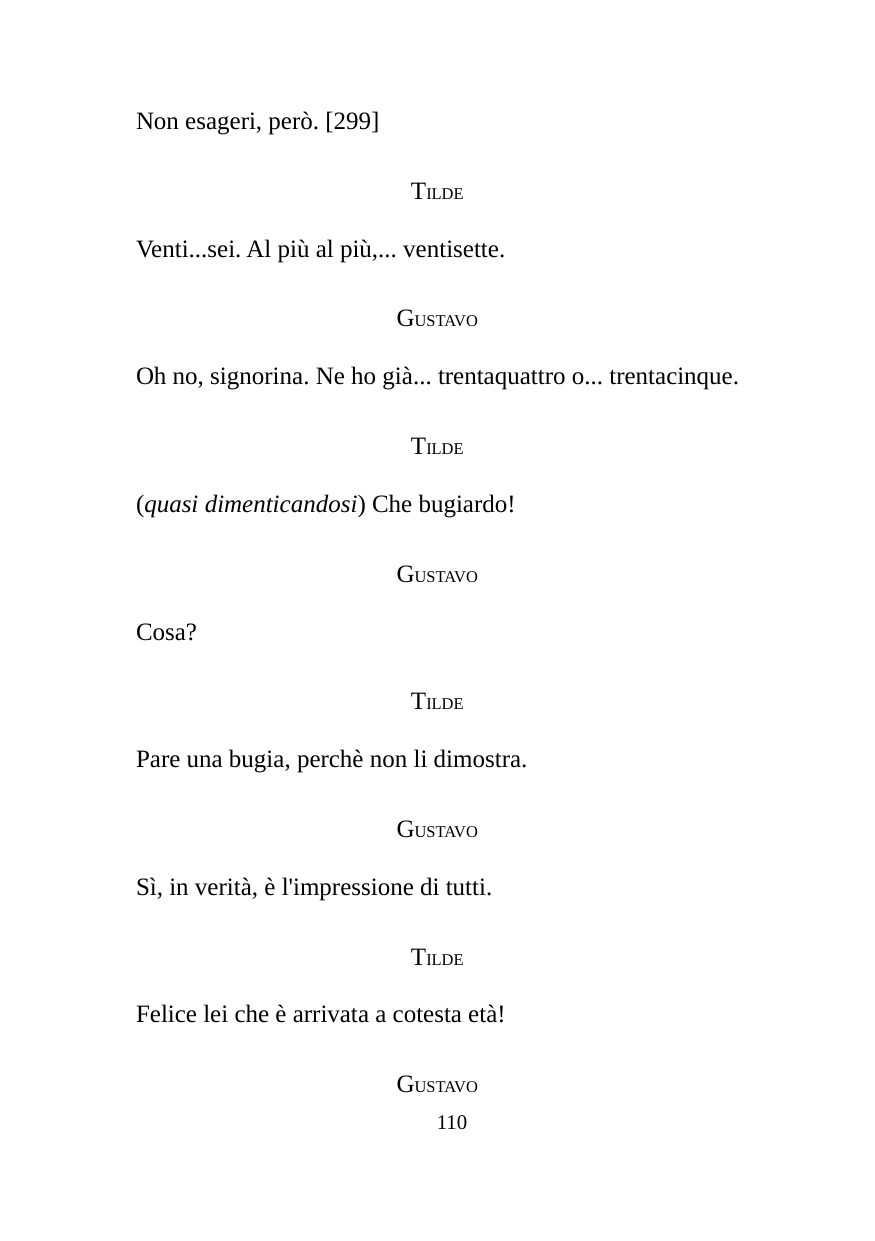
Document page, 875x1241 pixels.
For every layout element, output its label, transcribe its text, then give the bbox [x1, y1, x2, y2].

text Sì, in verità, è l'impressione di tutti. [106, 872, 768, 901]
text (quasi dimenticandosi) Che bugiardo! [106, 489, 768, 518]
text Gustavo [106, 559, 768, 587]
text Gustavo [106, 814, 768, 843]
text Venti...sei. Al più al più,... ventisette. [106, 234, 768, 263]
text Tilde [106, 431, 768, 460]
text Non esageri, però. [299] [106, 106, 768, 135]
text Cosa? [106, 617, 768, 645]
text Gustavo [106, 1069, 768, 1098]
text Tilde [106, 942, 768, 970]
text Pare una bugia, perchè non li dimostra. [106, 744, 768, 773]
text Tilde [106, 176, 768, 205]
text Oh no, signorina. Ne ho già... trentaquattro o... trentacinque. [106, 361, 768, 390]
text Tilde [106, 686, 768, 715]
text Gustavo [106, 303, 768, 332]
text Felice lei che è arrivata a cotesta età! [106, 999, 768, 1028]
